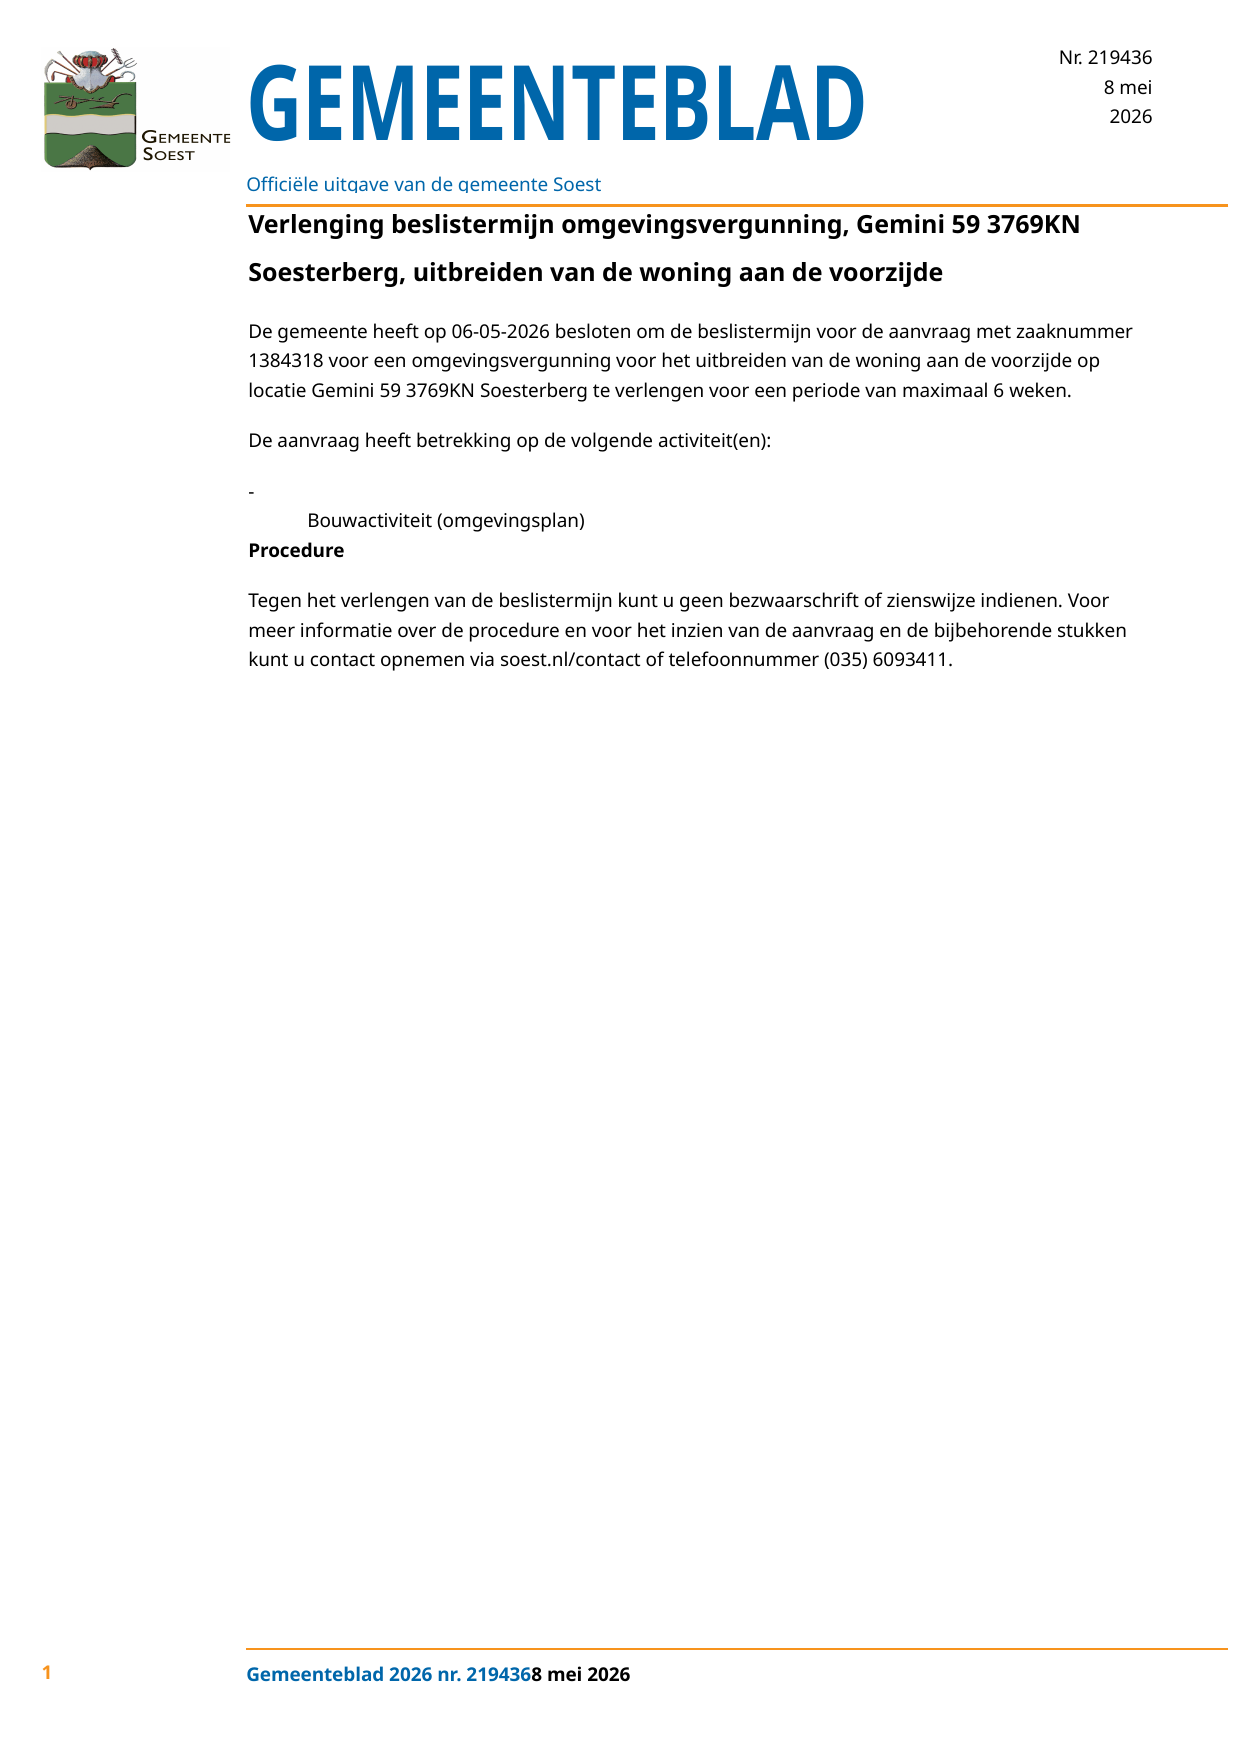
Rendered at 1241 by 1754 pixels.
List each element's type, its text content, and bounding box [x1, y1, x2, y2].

text De aanvraag heeft betrekking op de volgende activiteit(en): [248, 427, 1152, 453]
picture [41, 47, 231, 172]
list Bouwactiviteit (omgevingsplan) [248, 507, 1152, 533]
text Tegen het verlengen van de beslistermijn kunt u geen bezwaarschrift of zienswijze indienen. Voor meer informatie over de procedure en voor het inzien van de aanvraag en de bijbehorende stukken kunt u contact opnemen via soest.nl/contact of telefoonnummer (035) 6093411. [248, 587, 1152, 672]
text Verlenging beslistermijn omgevingsvergunning, Gemini 59 3769KN Soesterberg, uitbreiden van de woning aan de voorzijde [248, 207, 1152, 288]
text Procedure [248, 537, 1152, 563]
text De gemeente heeft op 06-05-2026 besloten om de beslistermijn voor de aanvraag met zaaknummer 1384318 voor een omgevingsvergunning voor het uitbreiden van de woning aan de voorzijde op locatie Gemini 59 3769KN Soesterberg te verlengen voor een periode van maximaal 6 weken. [248, 318, 1152, 403]
